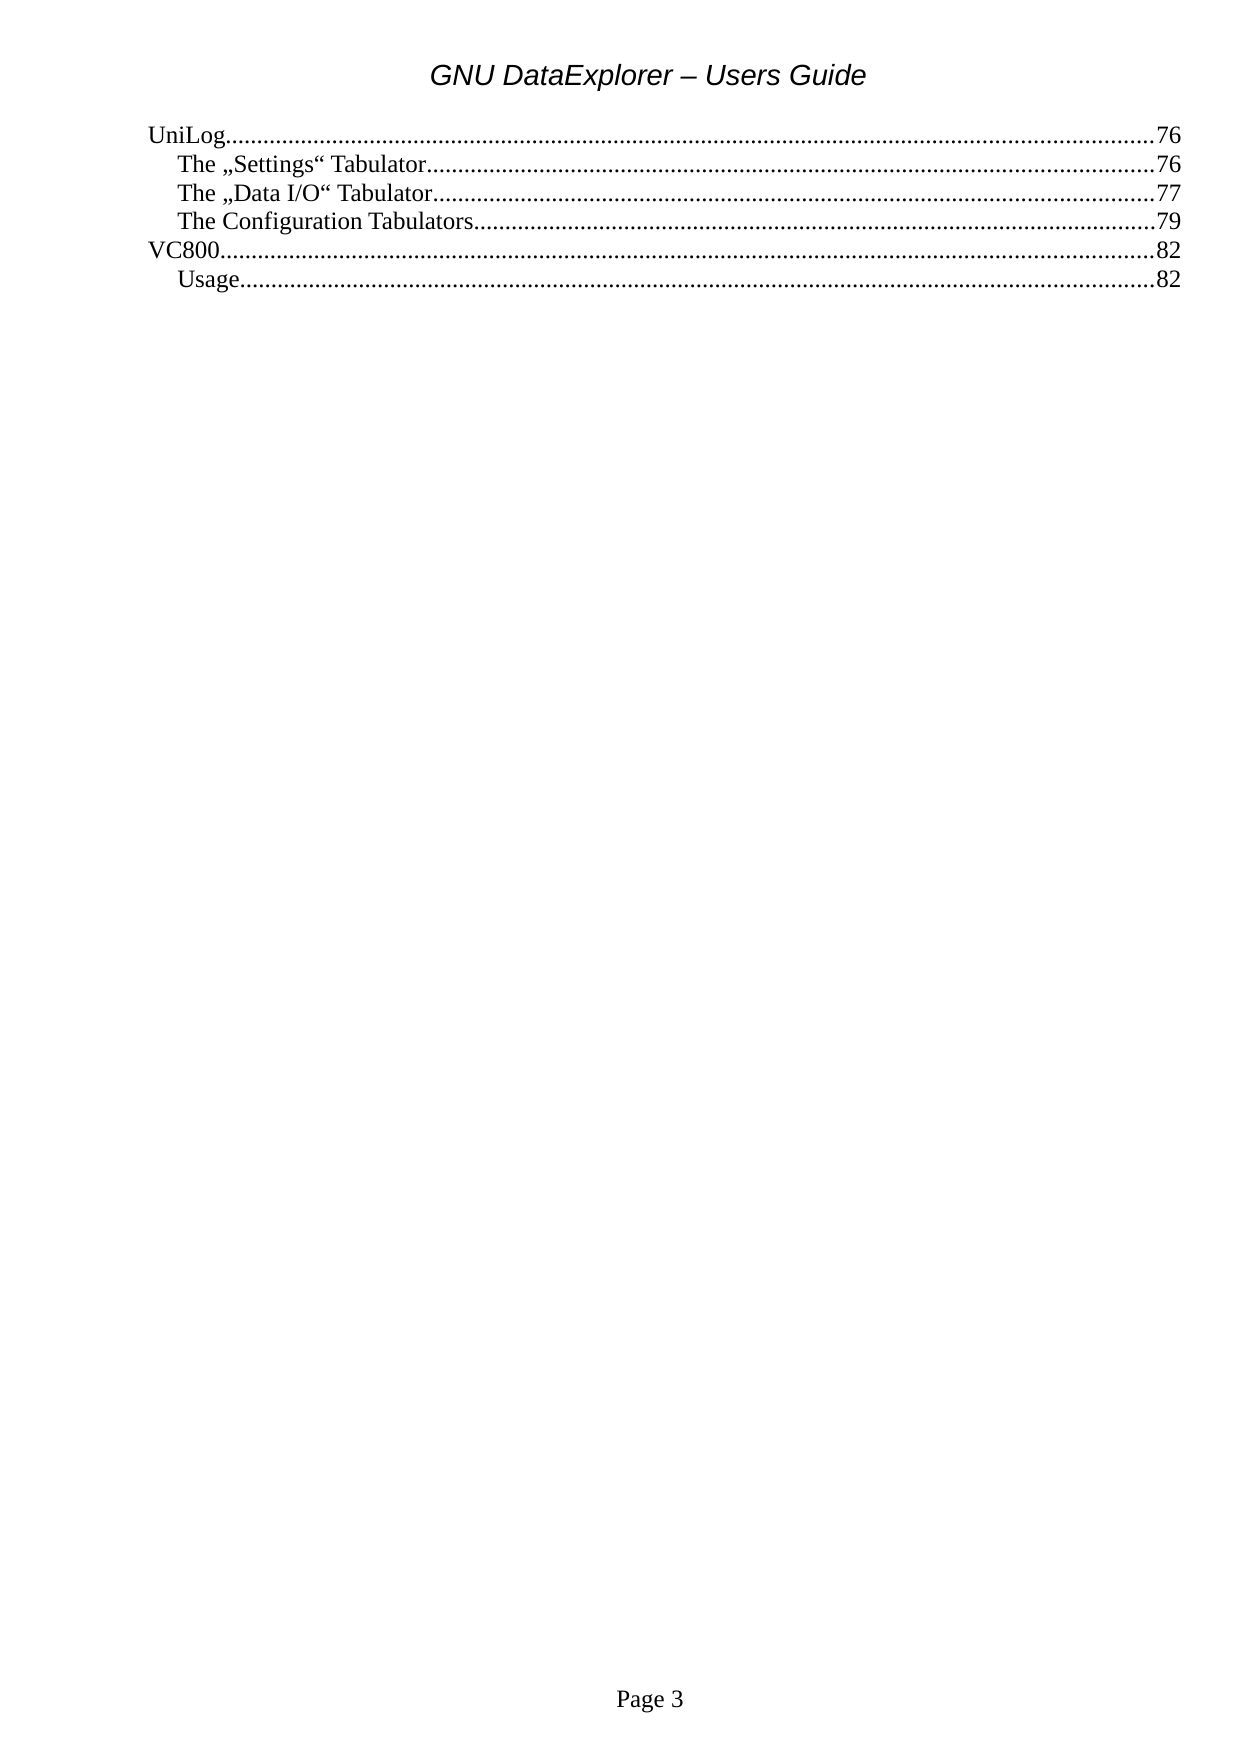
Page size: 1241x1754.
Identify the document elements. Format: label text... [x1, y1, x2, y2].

text The „Settings“ Tabulator 76 [177, 149, 1181, 178]
text Usage 82 [177, 264, 1181, 293]
text The Configuration Tabulators 79 [177, 206, 1181, 235]
text VC800 82 [148, 235, 1181, 264]
text UniLog 76 [148, 120, 1181, 149]
text The „Data I/O“ Tabulator 77 [177, 178, 1181, 206]
